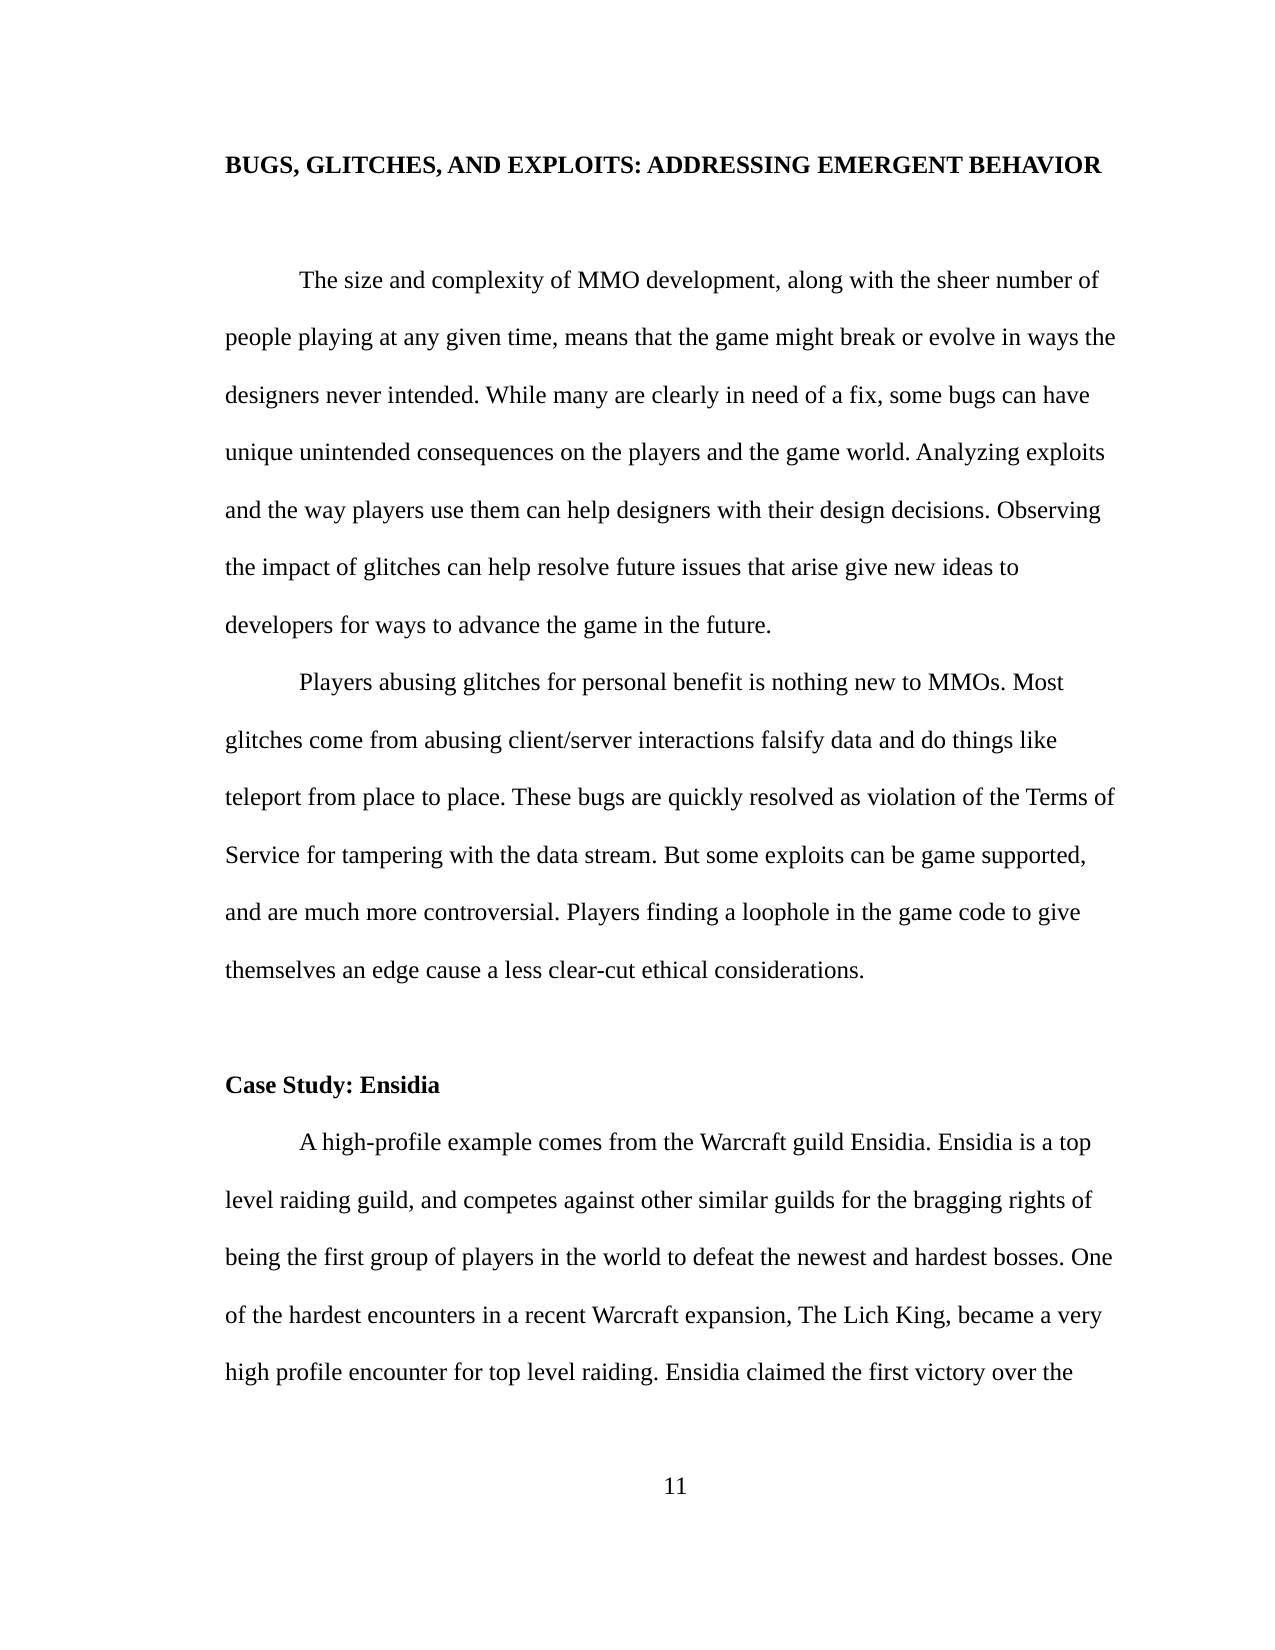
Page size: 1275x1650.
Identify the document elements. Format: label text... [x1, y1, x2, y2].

text Case Study: Ensidia [225, 1070, 1125, 1099]
text Players abusing glitches for personal benefit is nothing new to MMOs. Most glitches come from abusing client/server interactions falsify data and do things like teleport from place to place. These bugs are quickly resolved as violation of the Terms of Service for tampering with the data stream. But some exploits can be game supported, and are much more controversial. Players finding a loophole in the game code to give themselves an edge cause a less clear-cut ethical considerations. [225, 667, 1125, 984]
text BUGS, GLITCHES, AND EXPLOITS: ADDRESSING EMERGENT BEHAVIOR [225, 150, 1125, 179]
text A high-profile example comes from the Warcraft guild Ensidia. Ensidia is a top level raiding guild, and competes against other similar guilds for the bragging rights of being the first group of players in the world to defeat the newest and hardest bosses. One of the hardest encounters in a recent Warcraft expansion, The Lich King, became a very high profile encounter for top level raiding. Ensidia claimed the first victory over the [225, 1127, 1125, 1386]
text The size and complexity of MMO development, along with the sheer number of people playing at any given time, means that the game might break or evolve in ways the designers never intended. While many are clearly in need of a fix, some bugs can have unique unintended consequences on the players and the game world. Analyzing exploits and the way players use them can help designers with their design decisions. Observing the impact of glitches can help resolve future issues that arise give new ideas to developers for ways to advance the game in the future. [225, 265, 1125, 639]
